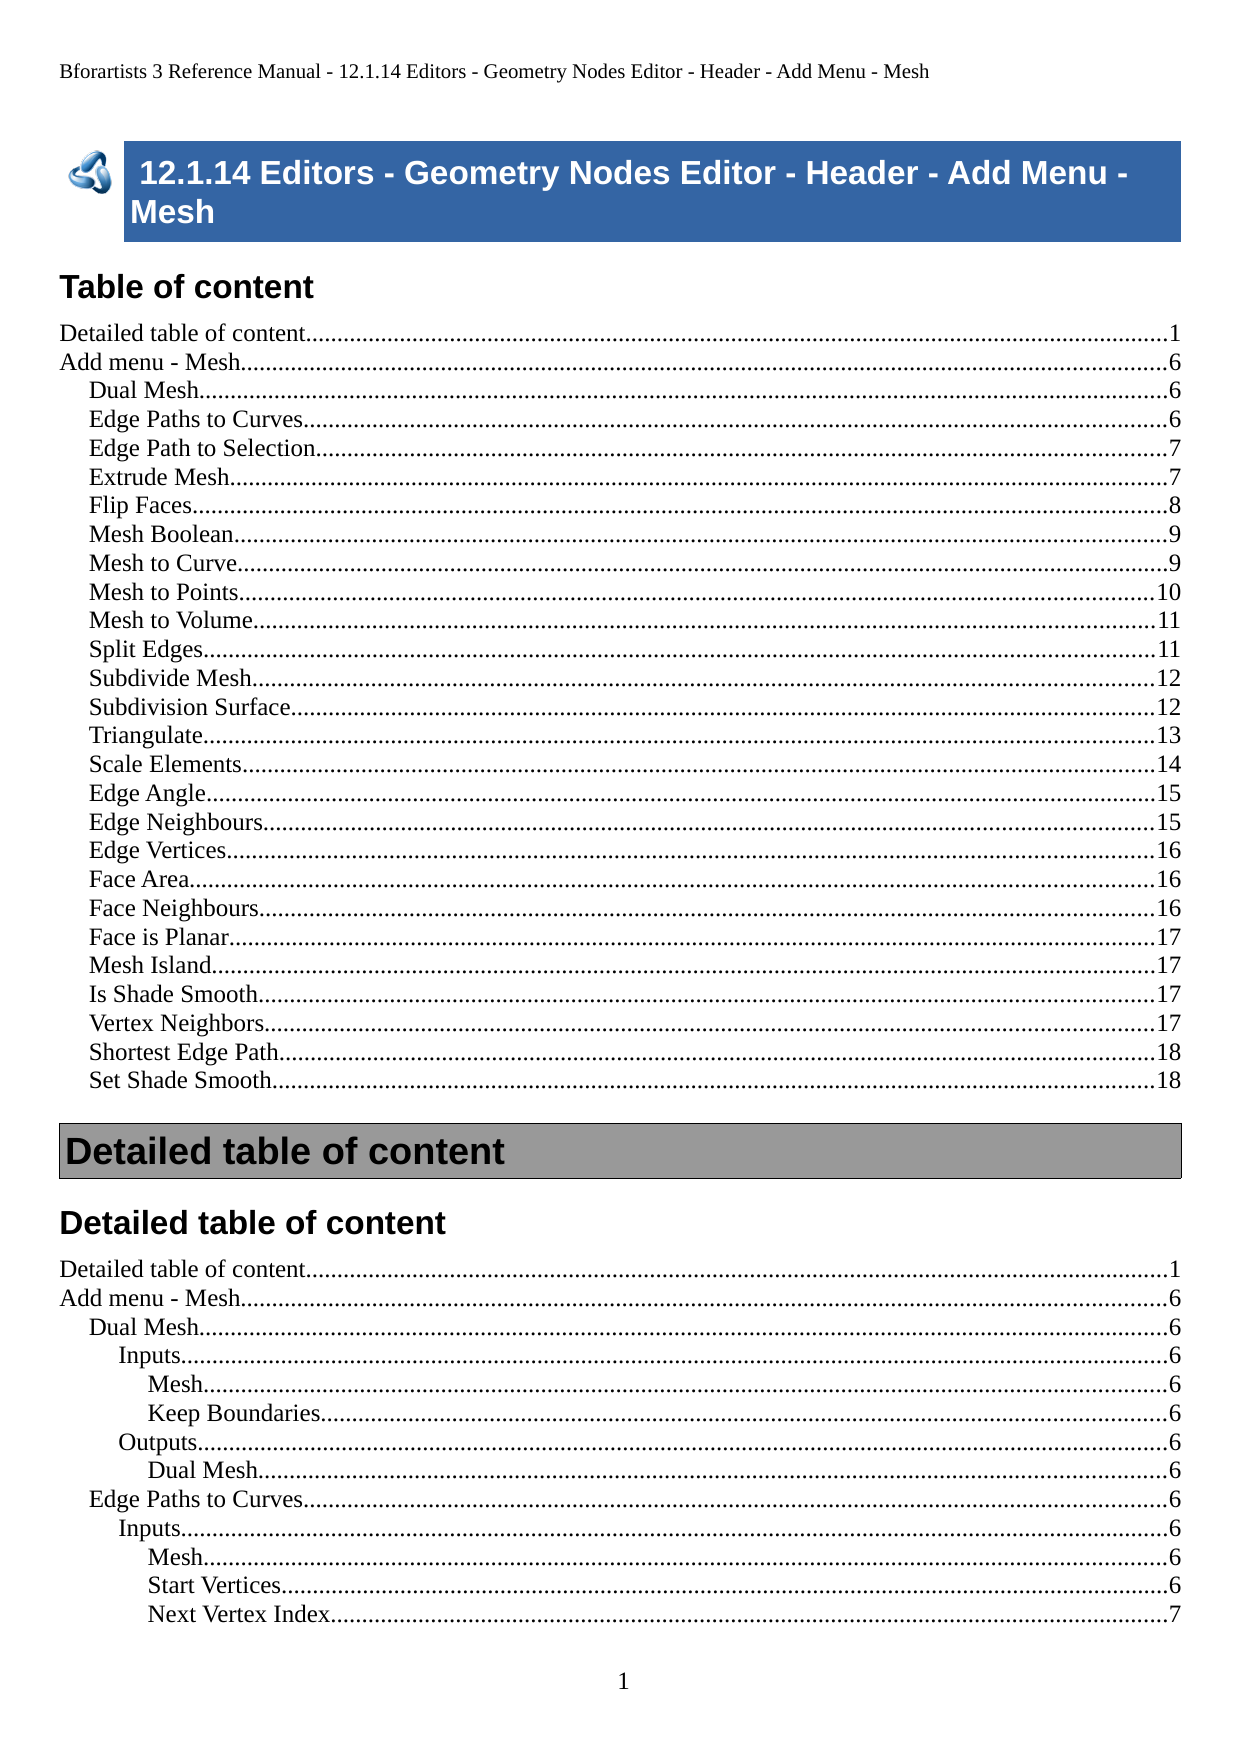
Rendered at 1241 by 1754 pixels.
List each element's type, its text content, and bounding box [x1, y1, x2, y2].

text Vertex Neighbors 17 [88, 1008, 1181, 1037]
text Set Shade Smooth 18 [88, 1065, 1181, 1094]
text Detailed table of content 1 [59, 318, 1181, 347]
table_header Detailed table of content [60, 1124, 1181, 1178]
text Keep Boundaries 6 [147, 1398, 1181, 1427]
text Mesh 6 [147, 1542, 1181, 1570]
text Dual Mesh 6 [147, 1455, 1181, 1484]
text Next Vertex Index 7 [147, 1599, 1181, 1628]
text Mesh 6 [147, 1369, 1181, 1398]
text Edge Paths to Curves 6 [88, 404, 1181, 433]
text Is Shade Smooth 17 [88, 979, 1181, 1008]
text Mesh Island 17 [88, 950, 1181, 979]
table_header [59, 141, 124, 242]
text Mesh to Volume 11 [88, 605, 1181, 634]
text Scale Elements 14 [88, 749, 1181, 778]
text Extrude Mesh 7 [88, 462, 1181, 490]
text Mesh to Points 10 [88, 577, 1181, 605]
text Edge Path to Selection 7 [88, 433, 1181, 462]
subtitle Table of content [59, 267, 1181, 305]
text Mesh Boolean 9 [88, 519, 1181, 548]
text Triangulate 13 [88, 720, 1181, 749]
text Inputs 6 [118, 1513, 1181, 1542]
text Outputs 6 [118, 1427, 1181, 1455]
text Mesh to Curve 9 [88, 548, 1181, 577]
text Add menu - Mesh 6 [59, 347, 1181, 375]
text Inputs 6 [118, 1340, 1181, 1369]
picture [65, 147, 114, 197]
text Dual Mesh 6 [88, 375, 1181, 404]
text Face Neighbours 16 [88, 893, 1181, 922]
text Add menu - Mesh 6 [59, 1283, 1181, 1312]
text Dual Mesh 6 [88, 1312, 1181, 1340]
text Face Area 16 [88, 864, 1181, 893]
text Edge Angle 15 [88, 778, 1181, 807]
text Subdivision Surface 12 [88, 692, 1181, 720]
text Flip Faces 8 [88, 490, 1181, 519]
text Subdivide Mesh 12 [88, 663, 1181, 692]
text Face is Planar 17 [88, 922, 1181, 950]
text Shortest Edge Path 18 [88, 1037, 1181, 1065]
text Detailed table of content 1 [59, 1254, 1181, 1283]
text Edge Neighbours 15 [88, 807, 1181, 835]
subtitle Detailed table of content [59, 1203, 1181, 1242]
text Start Vertices 6 [147, 1570, 1181, 1599]
text Edge Vertices 16 [88, 835, 1181, 864]
table_header 12.1.14 Editors - Geometry Nodes Editor - Header - Add Menu - Mesh [124, 141, 1181, 242]
text Edge Paths to Curves 6 [88, 1484, 1181, 1513]
text Split Edges 11 [88, 634, 1181, 663]
